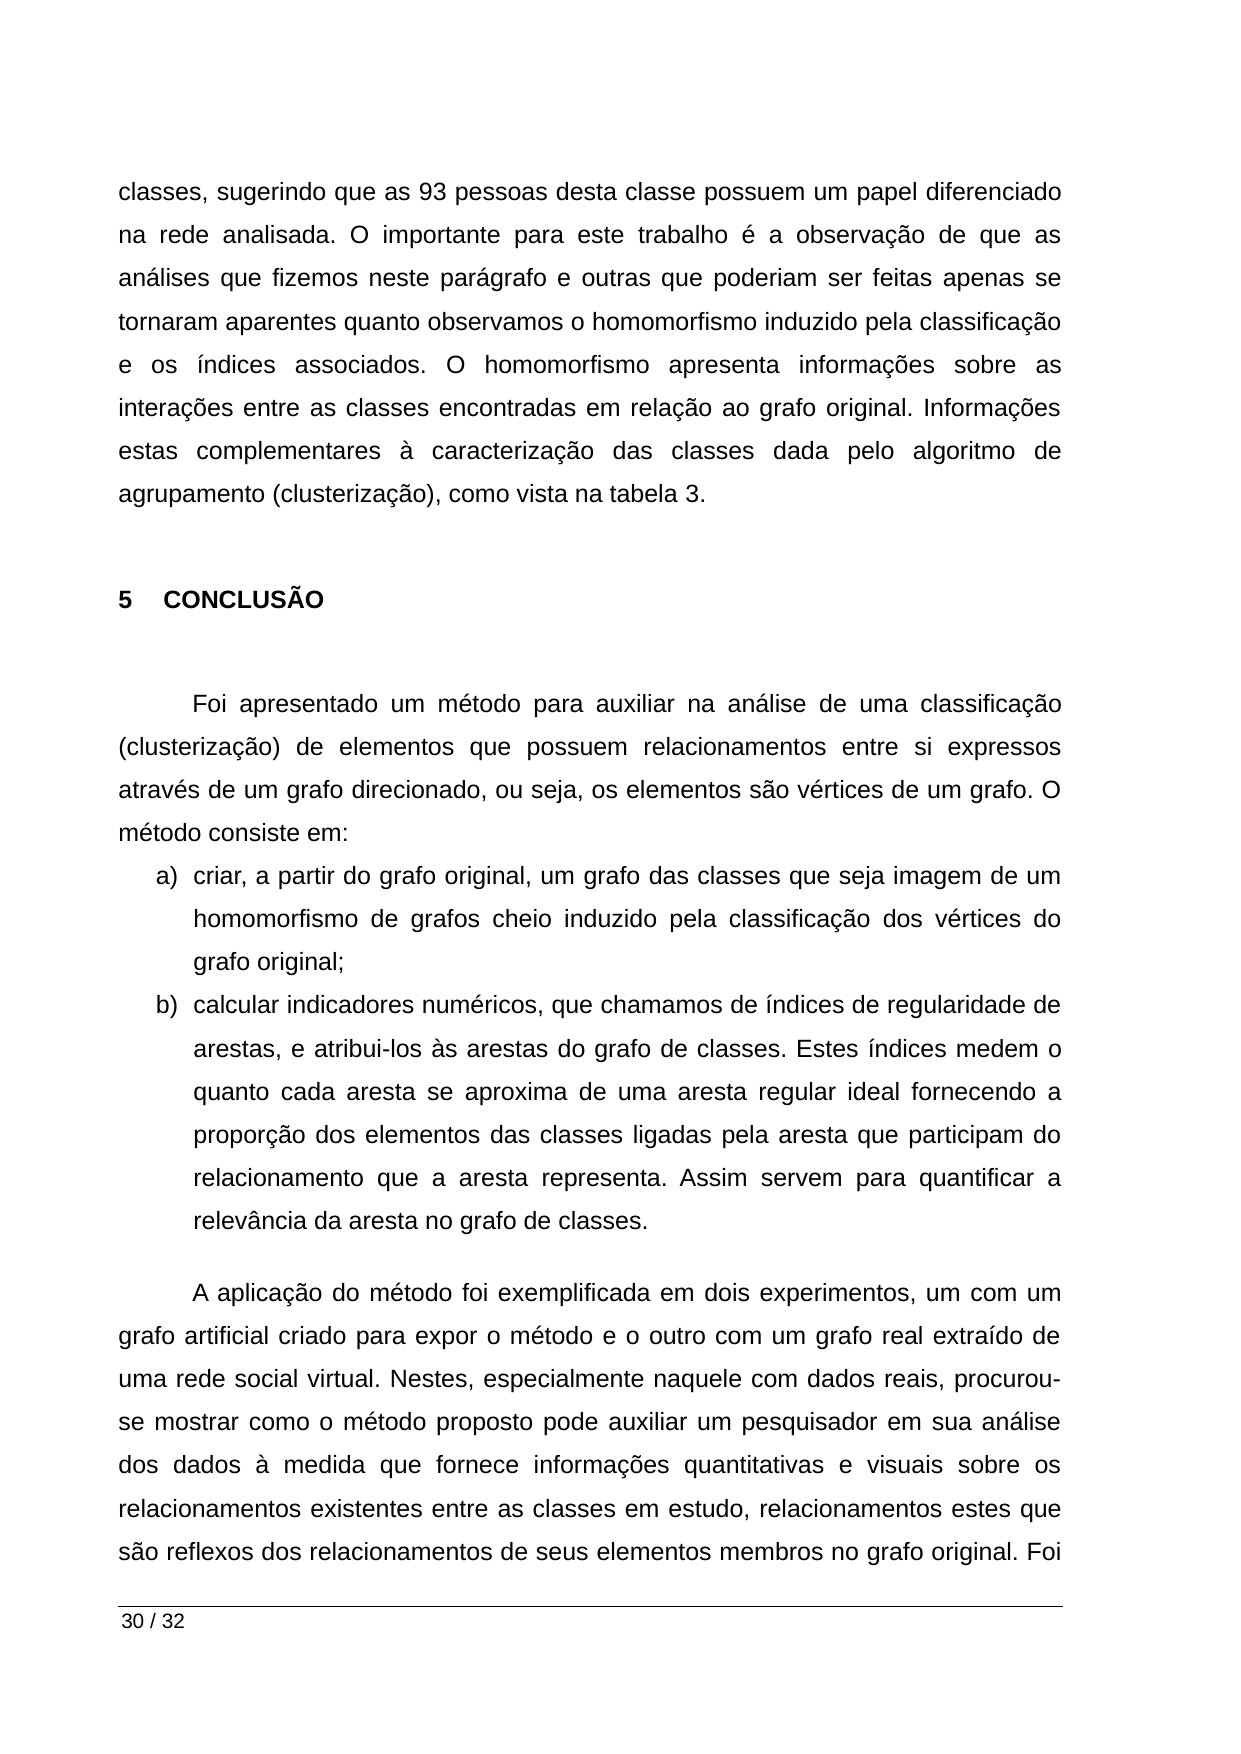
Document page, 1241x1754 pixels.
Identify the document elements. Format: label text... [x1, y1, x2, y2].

text A aplicação do método foi exemplificada em dois experimentos, um com um grafo artificial criado para expor o método e o outro com um grafo real extraído de uma rede social virtual. Nestes, especialmente naquele com dados reais, procurou-se mostrar como o método proposto pode auxiliar um pesquisador em sua análise dos dados à medida que fornece informações quantitativas e visuais sobre os relacionamentos existentes entre as classes em estudo, relacionamentos estes que são reflexos dos relacionamentos de seus elementos membros no grafo original. Foi [118, 1278, 1063, 1565]
subtitle Conclusão [118, 585, 1063, 613]
text Foi apresentado um método para auxiliar na análise de uma classificação (clusterização) de elementos que possuem relacionamentos entre si expressos através de um grafo direcionado, ou seja, os elementos são vértices de um grafo. O método consiste em: [118, 688, 1063, 847]
list criar, a partir do grafo original, um grafo das classes que seja imagem de um homomorfismo de grafos cheio induzido pela classificação dos vértices do grafo original; [156, 861, 1063, 976]
list calcular indicadores numéricos, que chamamos de índices de regularidade de arestas, e atribui-los às arestas do grafo de classes. Estes índices medem o quanto cada aresta se aproxima de uma aresta regular ideal fornecendo a proporção dos elementos das classes ligadas pela aresta que participam do relacionamento que a aresta representa. Assim servem para quantificar a relevância da aresta no grafo de classes. [156, 990, 1063, 1235]
text classes, sugerindo que as 93 pessoas desta classe possuem um papel diferenciado na rede analisada. O importante para este trabalho é a observação de que as análises que fizemos neste parágrafo e outras que poderiam ser feitas apenas se tornaram aparentes quanto observamos o homomorfismo induzido pela classificação e os índices associados. O homomorfismo apresenta informações sobre as interações entre as classes encontradas em relação ao grafo original. Informações estas complementares à caracterização das classes dada pelo algoritmo de agrupamento (clusterização), como vista na tabela 3. [118, 177, 1063, 508]
